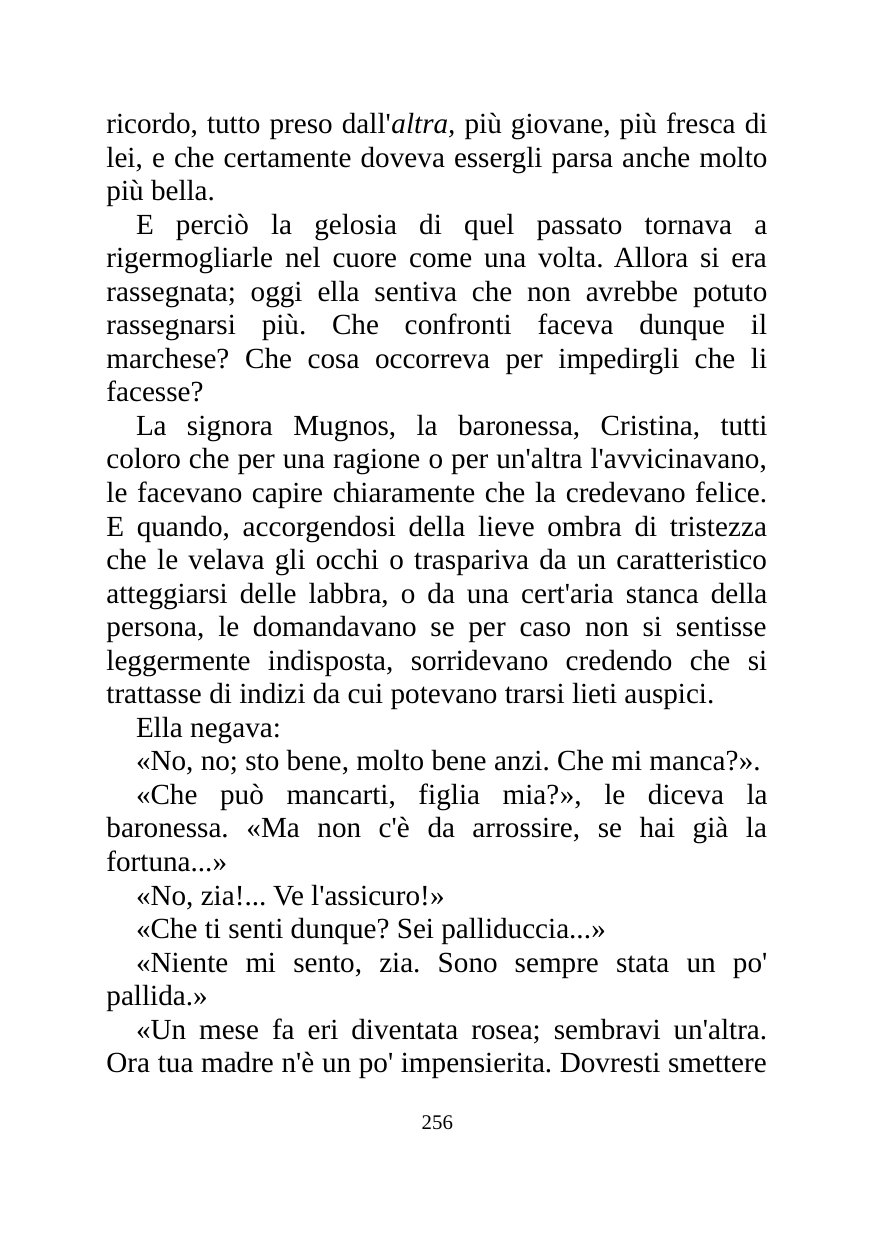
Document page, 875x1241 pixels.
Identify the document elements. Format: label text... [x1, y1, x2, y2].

text «Niente mi sento, zia. Sono sempre stata un po' pallida.» [106, 945, 768, 1012]
text La signora Mugnos, la baronessa, Cristina, tutti coloro che per una ragione o per un'altra l'avvicinavano, le facevano capire chiaramente che la credevano felice. E quando, accorgendosi della lieve ombra di tristezza che le velava gli occhi o traspariva da un caratteristico atteggiarsi delle labbra, o da una cert'aria stanca della persona, le domandavano se per caso non si sentisse leggermente indisposta, sorridevano credendo che si trattasse di indizi da cui potevano trarsi lieti auspici. [106, 408, 768, 710]
text E perciò la gelosia di quel passato tornava a rigermogliarle nel cuore come una volta. Allora si era rassegnata; oggi ella sentiva che non avrebbe potuto rassegnarsi più. Che confronti faceva dunque il marchese? Che cosa occorreva per impedirgli che li facesse? [106, 207, 768, 408]
text «No, zia!... Ve l'assicuro!» [106, 878, 768, 911]
text «No, no; sto bene, molto bene anzi. Che mi manca?». [106, 743, 768, 777]
text «Che può mancarti, figlia mia?», le diceva la baronessa. «Ma non c'è da arrossire, se hai già la fortuna...» [106, 777, 768, 878]
text Ella negava: [106, 710, 768, 743]
text ricordo, tutto preso dall'altra, più giovane, più fresca di lei, e che certamente doveva essergli parsa anche molto più bella. [106, 106, 768, 207]
text «Che ti senti dunque? Sei palliduccia...» [106, 911, 768, 945]
text «Un mese fa eri diventata rosea; sembravi un'altra. Ora tua madre n'è un po' impensierita. Dovresti smettere [106, 1012, 768, 1079]
